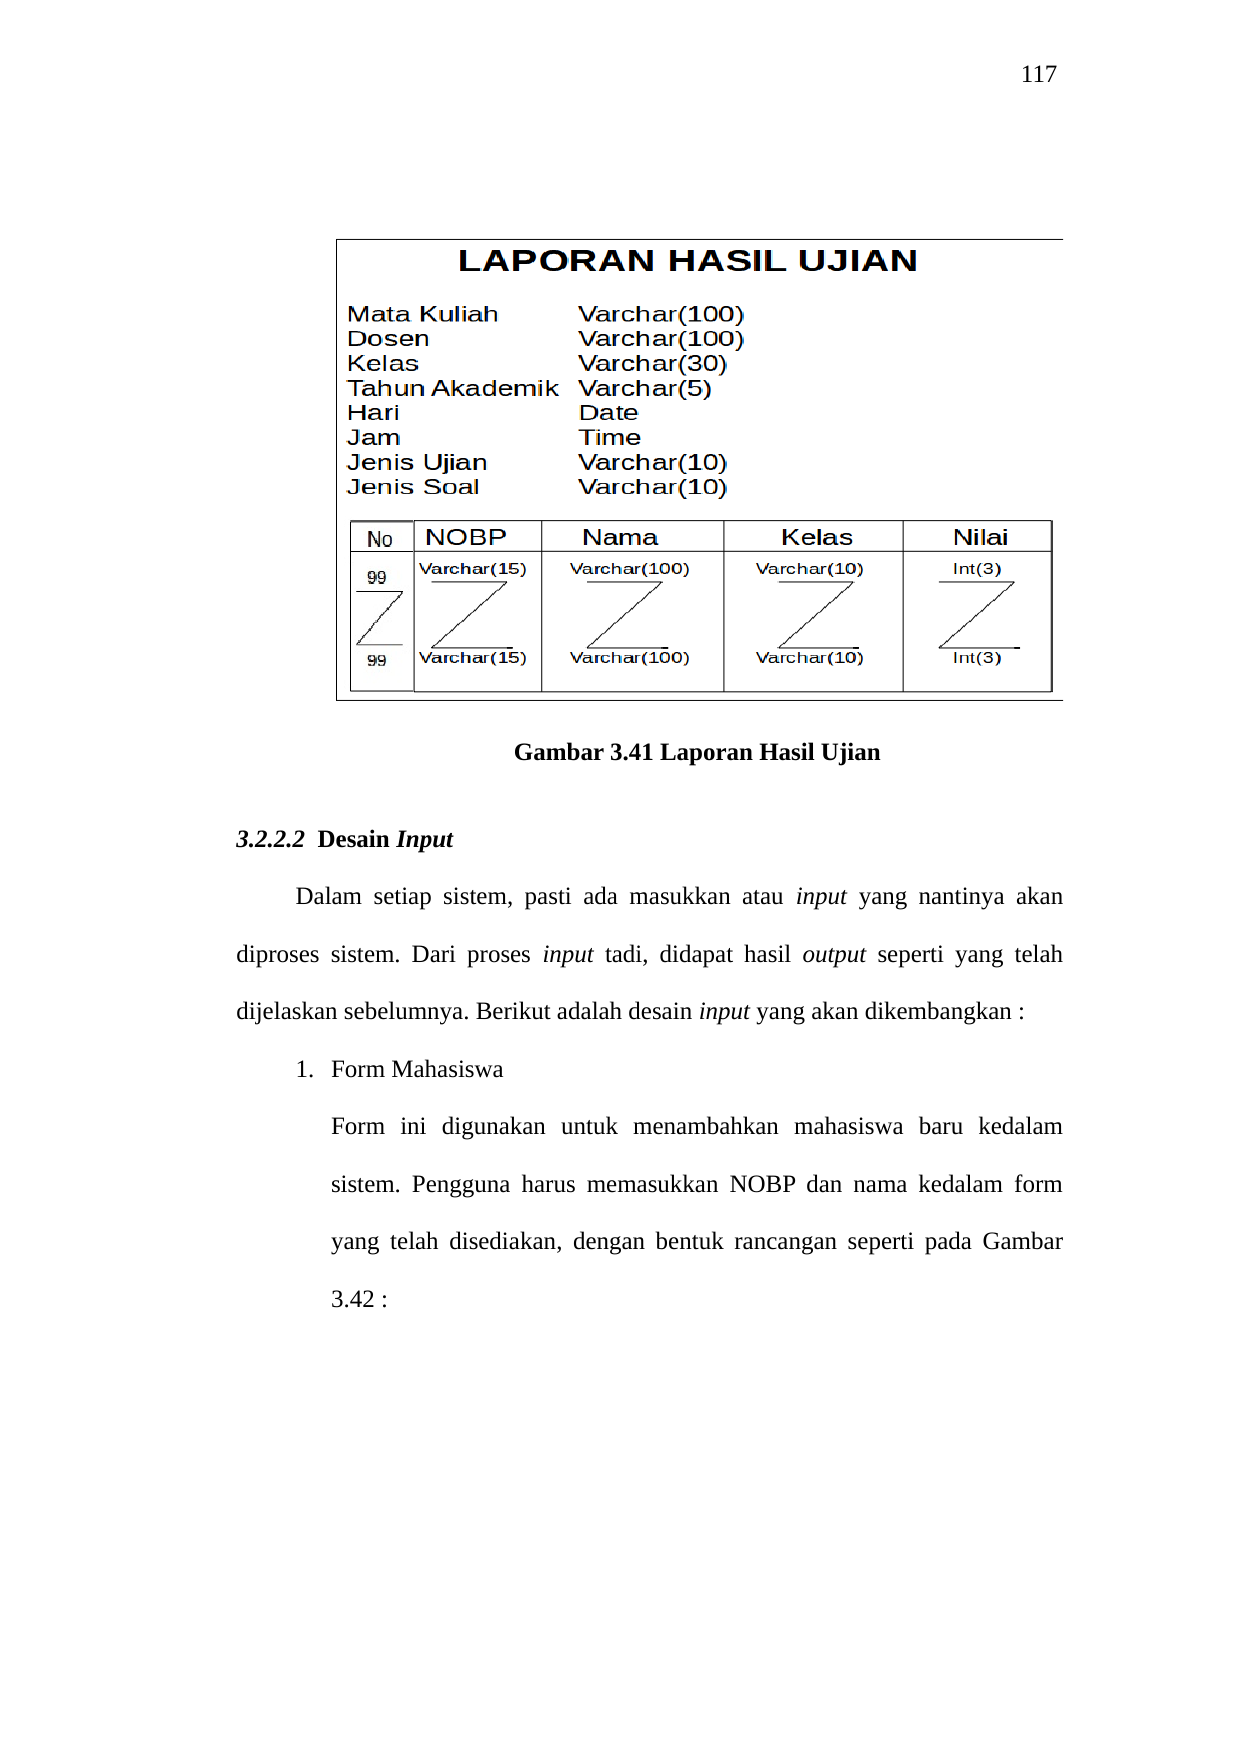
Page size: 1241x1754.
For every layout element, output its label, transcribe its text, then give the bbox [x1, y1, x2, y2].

subtitle Desain Input [236, 824, 1063, 852]
text Gambar 3.41 Laporan Hasil Ujian [331, 709, 1063, 766]
list Form ini digunakan untuk menambahkan mahasiswa baru kedalam sistem. Pengguna harus memasukkan NOBP dan nama kedalam form yang telah disediakan, dengan bentuk rancangan seperti pada Gambar 3.42 : [295, 1111, 1063, 1312]
picture [331, 236, 1064, 709]
text Dalam setiap sistem, pasti ada masukkan atau input yang nantinya akan diproses sistem. Dari proses input tadi, didapat hasil output seperti yang telah dijelaskan sebelumnya. Berikut adalah desain input yang akan dikembangkan : [236, 881, 1063, 1025]
list Form Mahasiswa [295, 1054, 1063, 1082]
